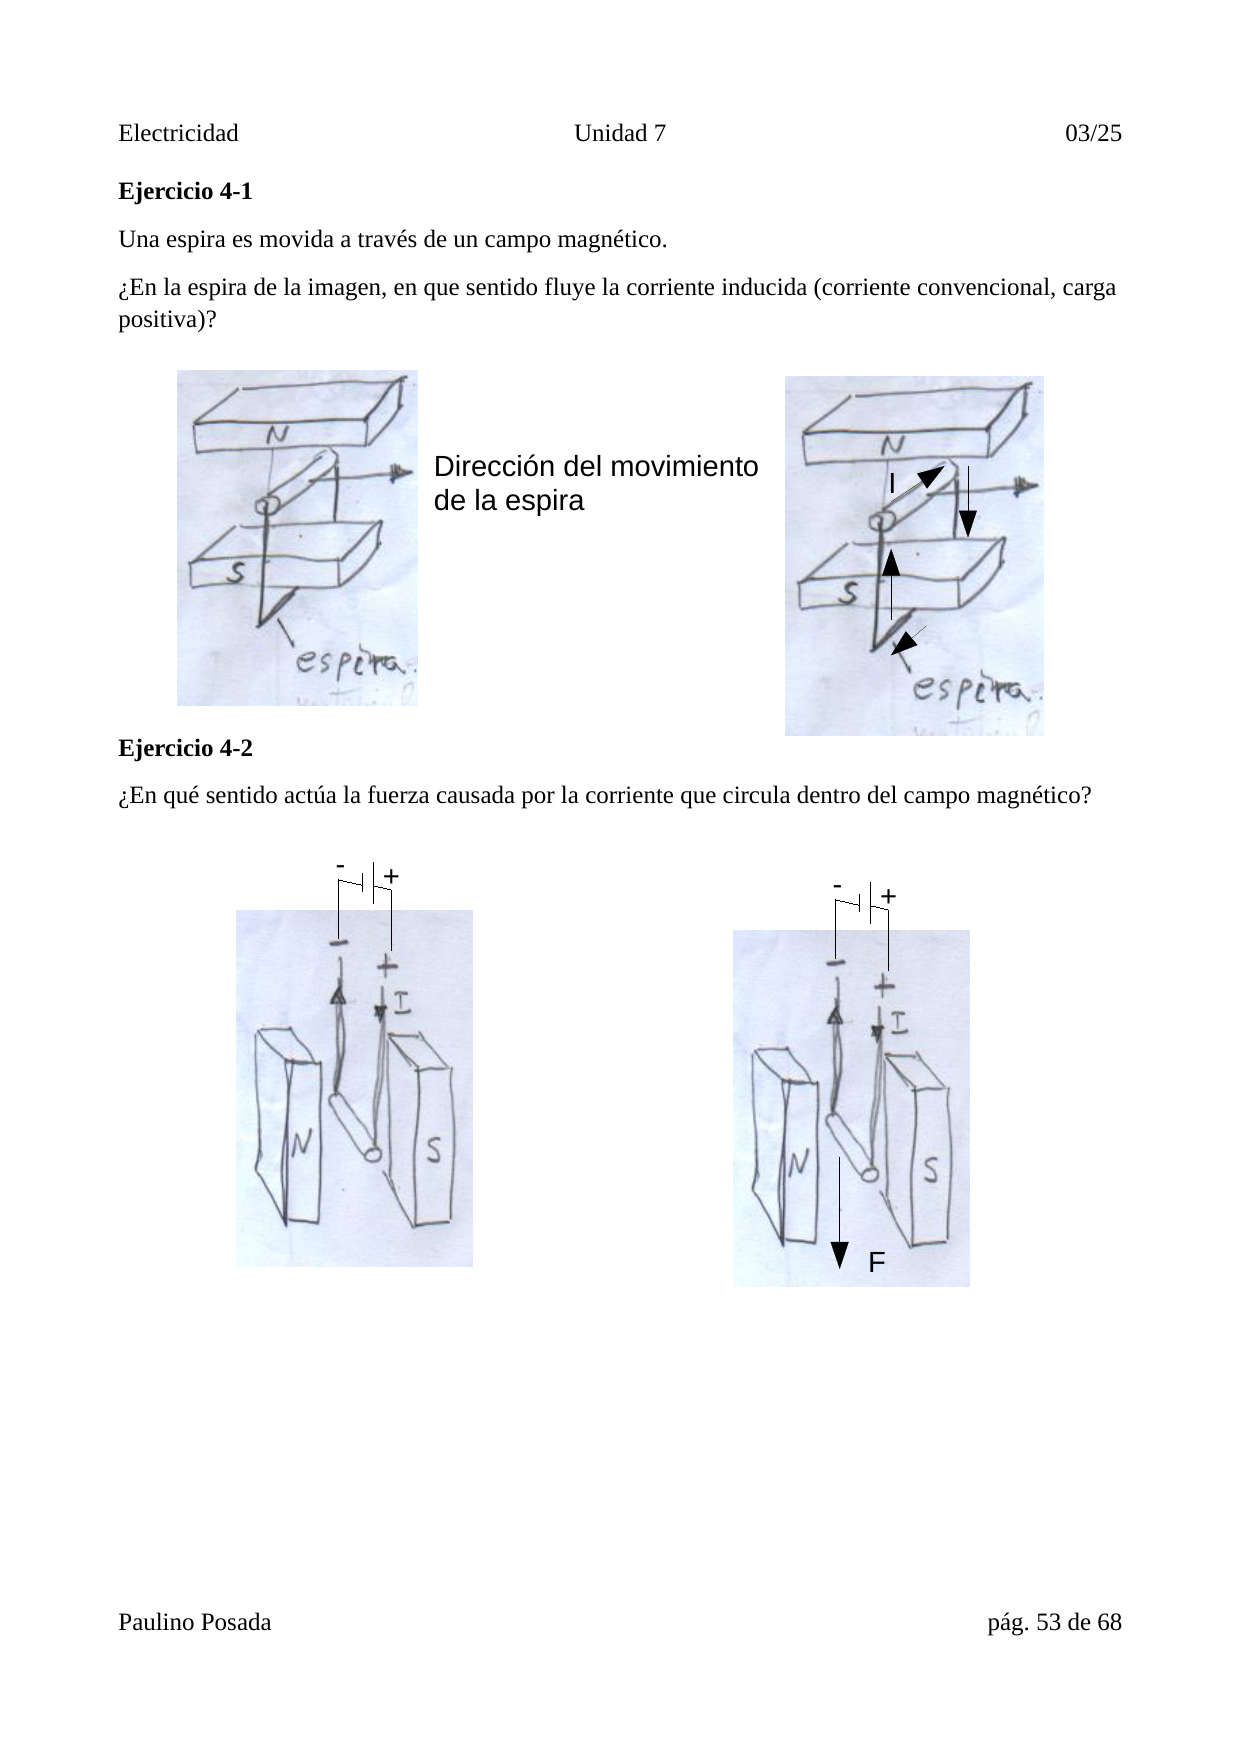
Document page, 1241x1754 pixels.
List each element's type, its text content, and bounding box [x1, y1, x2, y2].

text ¿En qué sentido actúa la fuerza causada por la corriente que circula dentro del campo magnético? [118, 781, 1122, 809]
picture [785, 376, 1044, 736]
text Ejercicio 4-1 [118, 176, 1122, 205]
picture [733, 930, 970, 1287]
text ¿En la espira de la imagen, en que sentido fluye la corriente inducida (corriente convencional, carga positiva)? [118, 272, 1122, 333]
picture [177, 370, 418, 706]
picture [236, 910, 473, 1267]
text Ejercicio 4-2 [118, 733, 1122, 762]
text Una espira es movida a través de un campo magnético. [118, 224, 1122, 253]
